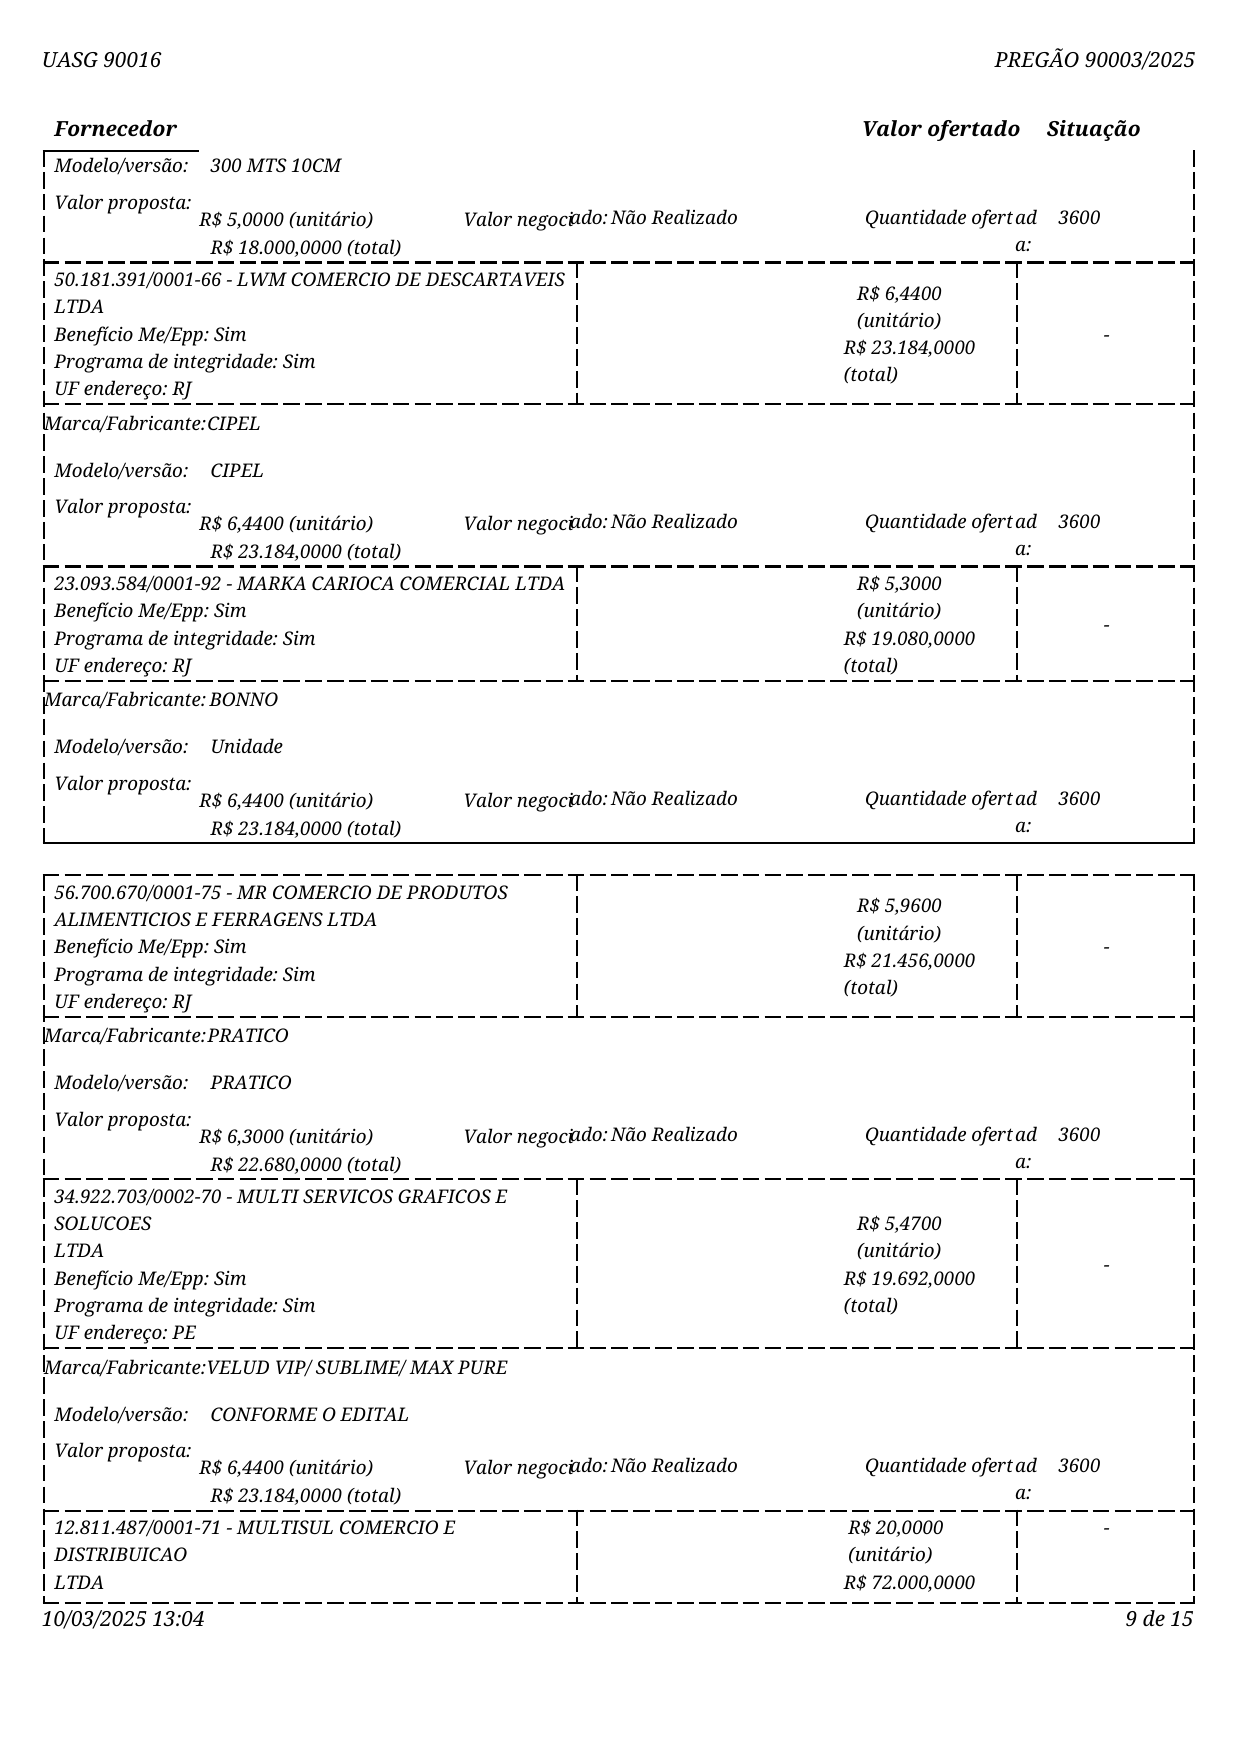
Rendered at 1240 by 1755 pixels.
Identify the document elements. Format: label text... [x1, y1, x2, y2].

table_cell [1017, 1016, 1194, 1067]
table_cell ada: [1017, 1116, 1048, 1178]
table_cell [844, 1067, 1017, 1116]
table_cell [1017, 1398, 1194, 1447]
table_cell [577, 565, 844, 679]
table_cell [844, 150, 1017, 199]
table_cell [1017, 403, 1194, 454]
table_cell [1017, 1347, 1194, 1398]
table_cell Quantidade ofert [844, 780, 1017, 842]
table_cell [577, 731, 844, 780]
table_cell 3600 [1048, 780, 1194, 842]
table_cell - [1017, 565, 1194, 679]
table_cell R$ 20,0000 (unitário) R$ 72.000,0000 [844, 1510, 1017, 1602]
table_cell [1017, 454, 1194, 503]
table_cell [577, 1016, 844, 1067]
table_cell [577, 150, 844, 199]
table_cell R$ 6,4400 (unitário) R$ 23.184,0000 (total) [844, 261, 1017, 403]
table_cell ado: Não Realizado [577, 1116, 844, 1178]
table_cell Quantidade ofert [844, 503, 1017, 565]
table_cell Modelo/versão: Valor proposta: [44, 454, 199, 565]
table_cell [577, 403, 844, 454]
table_cell 3600 [1048, 503, 1194, 565]
table_cell [844, 403, 1017, 454]
table_cell ada: [1017, 780, 1048, 842]
table_header 56.700.670/0001-75 - MR COMERCIO DE PRODUTOS ALIMENTICIOS E FERRAGENS LTDA Benefício Me/Epp: Sim Programa de integridade: Sim UF endereço: RJ [44, 874, 577, 1016]
table_cell Marca/Fabricante: PRATICO [44, 1016, 577, 1067]
table_cell [577, 454, 844, 503]
table_cell - [1017, 1178, 1194, 1347]
table_cell 23.093.584/0001-92 - MARKA CARIOCA COMERCIAL LTDA Benefício Me/Epp: Sim Programa de integridade: Sim UF endereço: RJ [44, 565, 577, 679]
table_cell [1017, 731, 1194, 780]
table_cell Quantidade ofert [844, 199, 1017, 261]
table_cell 34.922.703/0002-70 - MULTI SERVICOS GRAFICOS E SOLUCOES LTDA Benefício Me/Epp: Sim Programa de integridade: Sim UF endereço: PE [44, 1178, 577, 1347]
table_cell [577, 1178, 844, 1347]
table_cell R$ 6,4400 (unitário) Valor negoci R$ 23.184,0000 (total) [199, 503, 577, 565]
table_cell 12.811.487/0001-71 - MULTISUL COMERCIO E DISTRIBUICAO LTDA [44, 1510, 577, 1602]
table_cell [844, 680, 1017, 731]
table_header - [1017, 874, 1194, 1016]
table_cell Unidade [199, 731, 577, 780]
table_cell R$ 6,4400 (unitário) Valor negoci R$ 23.184,0000 (total) [199, 780, 577, 842]
table_cell [844, 1347, 1017, 1398]
table_cell [844, 731, 1017, 780]
table_cell [844, 1016, 1017, 1067]
table_cell [577, 1347, 844, 1398]
table_cell - [1017, 261, 1194, 403]
table_cell R$ 6,4400 (unitário) Valor negoci R$ 23.184,0000 (total) [199, 1448, 577, 1509]
table_cell Marca/Fabricante: VELUD VIP/ SUBLIME/ MAX PURE [44, 1347, 577, 1398]
table_cell [1017, 1067, 1194, 1116]
table_cell - [1017, 1510, 1194, 1602]
table_cell ado: Não Realizado [577, 199, 844, 261]
table_cell [577, 1067, 844, 1116]
table_cell Quantidade ofert [844, 1116, 1017, 1178]
table_header [577, 874, 844, 1016]
table_cell ado: Não Realizado [577, 780, 844, 842]
table_cell Modelo/versão: Valor proposta: [44, 1398, 199, 1509]
table_cell Quantidade ofert [844, 1448, 1017, 1509]
table_cell 50.181.391/0001-66 - LWM COMERCIO DE DESCARTAVEIS LTDA Benefício Me/Epp: Sim Programa de integridade: Sim UF endereço: RJ [44, 261, 577, 403]
table_cell ado: Não Realizado [577, 1448, 844, 1509]
table_header R$ 5,9600 (unitário) R$ 21.456,0000 (total) [844, 874, 1017, 1016]
table_cell 3600 [1048, 199, 1194, 261]
table_cell Modelo/versão: Valor proposta: [44, 152, 199, 261]
table_cell ada: [1017, 503, 1048, 565]
table_cell 3600 [1048, 1448, 1194, 1509]
table_cell Marca/Fabricante: BONNO [44, 680, 577, 731]
table_cell [577, 1398, 844, 1447]
table_cell CONFORME O EDITAL [199, 1398, 577, 1447]
table_cell 3600 [1048, 1116, 1194, 1178]
table_cell [844, 1398, 1017, 1447]
table_cell Marca/Fabricante: CIPEL [44, 403, 577, 454]
table_cell [577, 1510, 844, 1602]
table_cell Modelo/versão: Valor proposta: [44, 1067, 199, 1178]
table_cell [1017, 680, 1194, 731]
table_cell Modelo/versão: Valor proposta: [44, 731, 199, 842]
table_cell CIPEL [199, 454, 577, 503]
table_cell [1017, 150, 1194, 199]
table_cell ado: Não Realizado [577, 503, 844, 565]
table_cell [577, 261, 844, 403]
table_cell PRATICO [199, 1067, 577, 1116]
table_cell R$ 5,0000 (unitário) Valor negoci R$ 18.000,0000 (total) [199, 199, 577, 261]
table_cell R$ 5,3000 (unitário) R$ 19.080,0000 (total) [844, 565, 1017, 679]
table_cell 300 MTS 10CM [199, 150, 577, 199]
table_cell ada: [1017, 1448, 1048, 1509]
table_cell [577, 680, 844, 731]
table_cell R$ 6,3000 (unitário) Valor negoci R$ 22.680,0000 (total) [199, 1116, 577, 1178]
table_cell ada: [1017, 199, 1048, 261]
table_cell [844, 454, 1017, 503]
table_cell R$ 5,4700 (unitário) R$ 19.692,0000 (total) [844, 1178, 1017, 1347]
